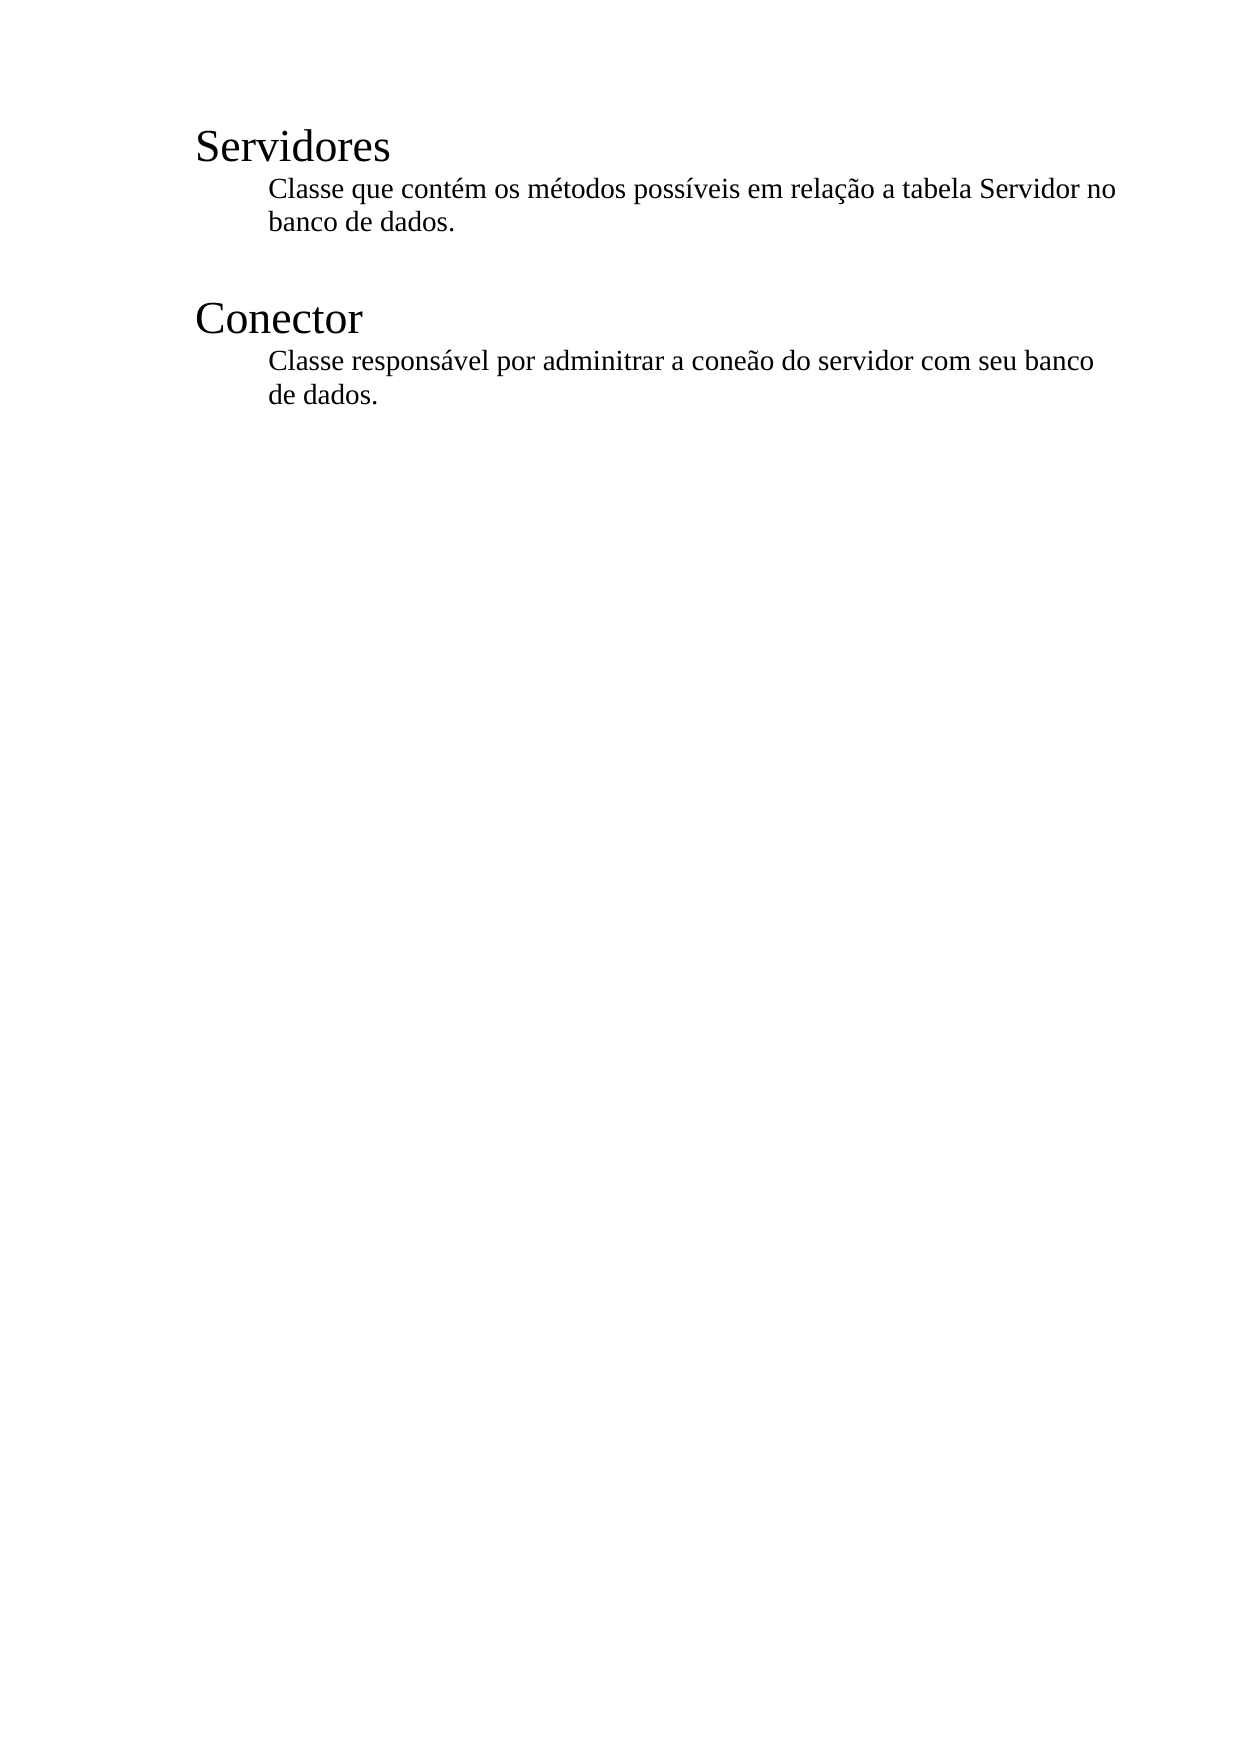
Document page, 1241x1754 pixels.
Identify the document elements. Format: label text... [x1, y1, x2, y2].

text Conector [195, 291, 1122, 343]
text Classe que contém os métodos possíveis em relação a tabela Servidor no banco de dados. [268, 171, 1122, 238]
text Classe responsável por adminitrar a coneão do servidor com seu banco de dados. [268, 343, 1122, 410]
text Servidores [195, 118, 1122, 171]
